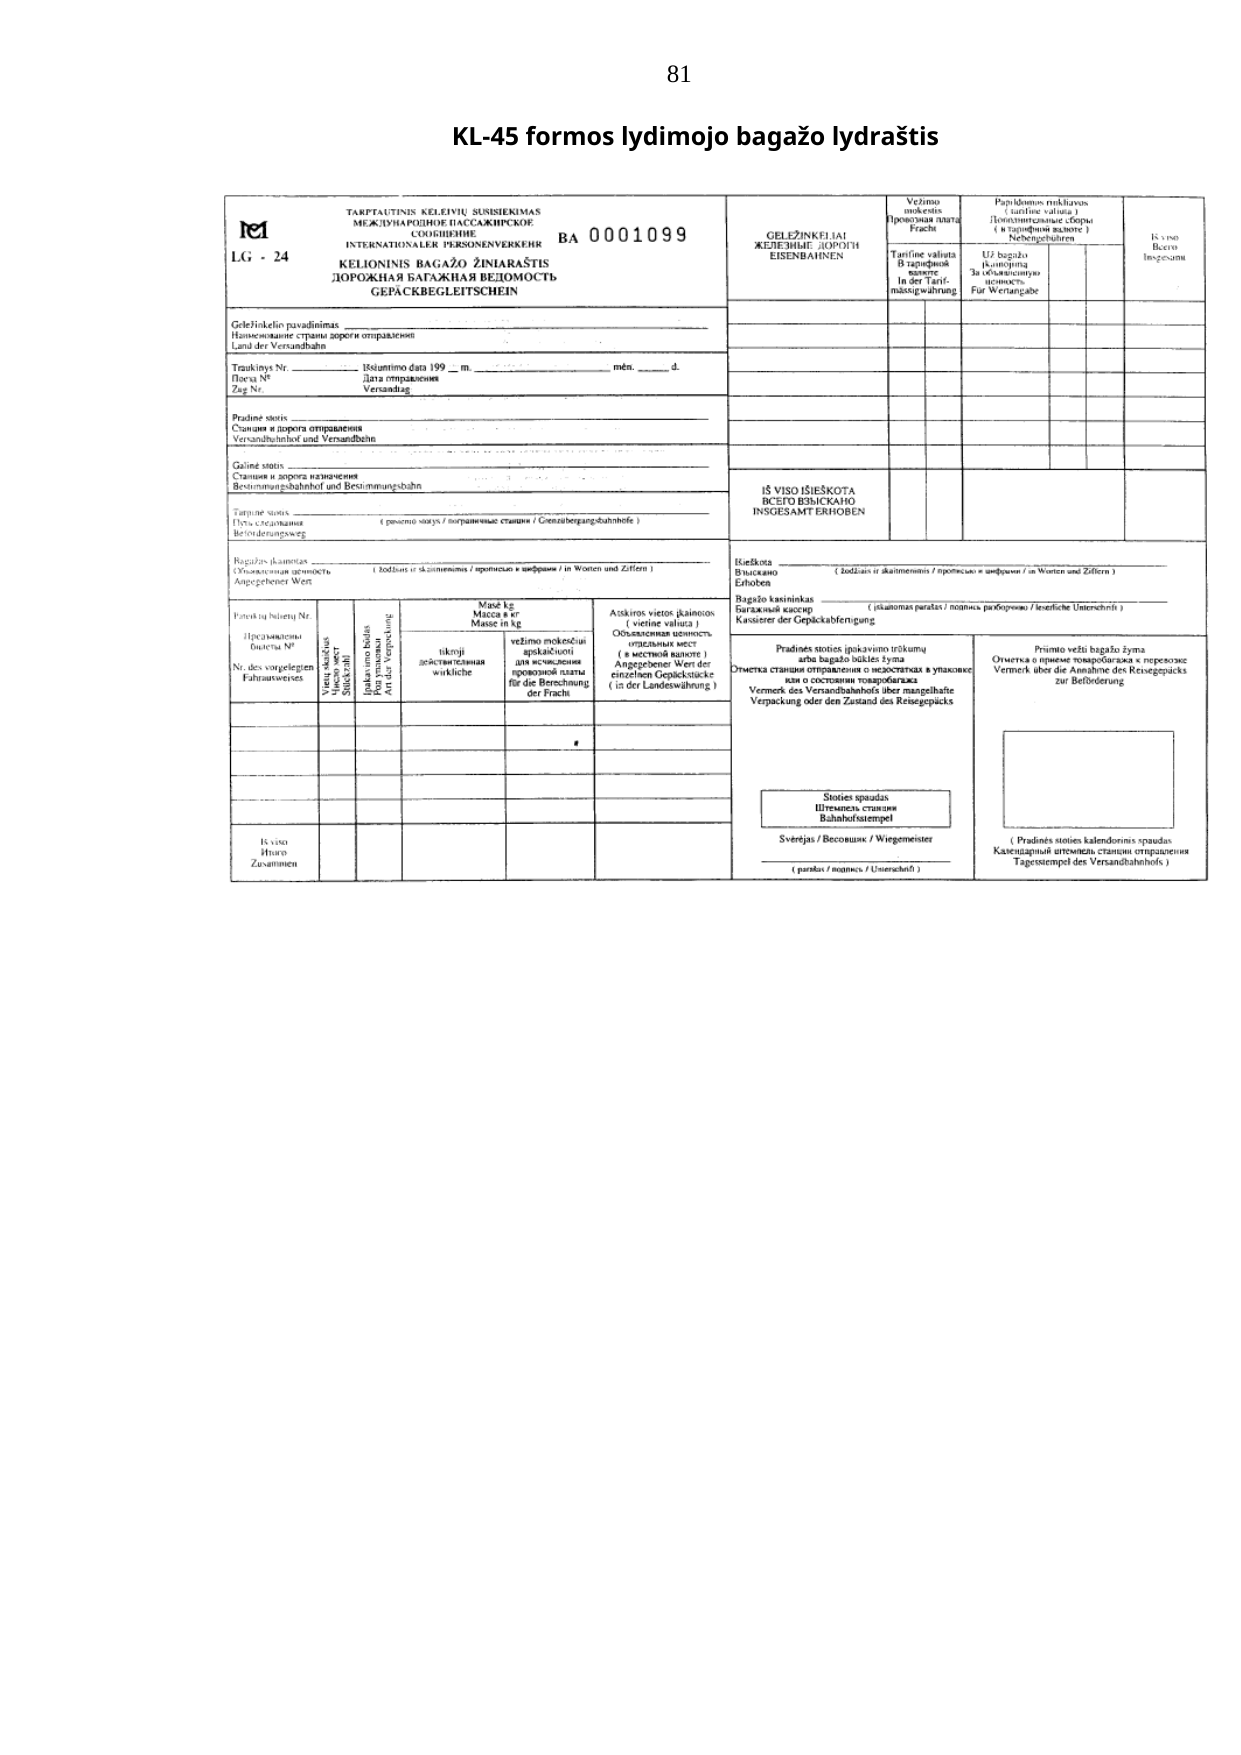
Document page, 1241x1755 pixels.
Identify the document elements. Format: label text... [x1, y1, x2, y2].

text KL-45 formos lydimojo bagažo lydraštis [177, 118, 1181, 152]
